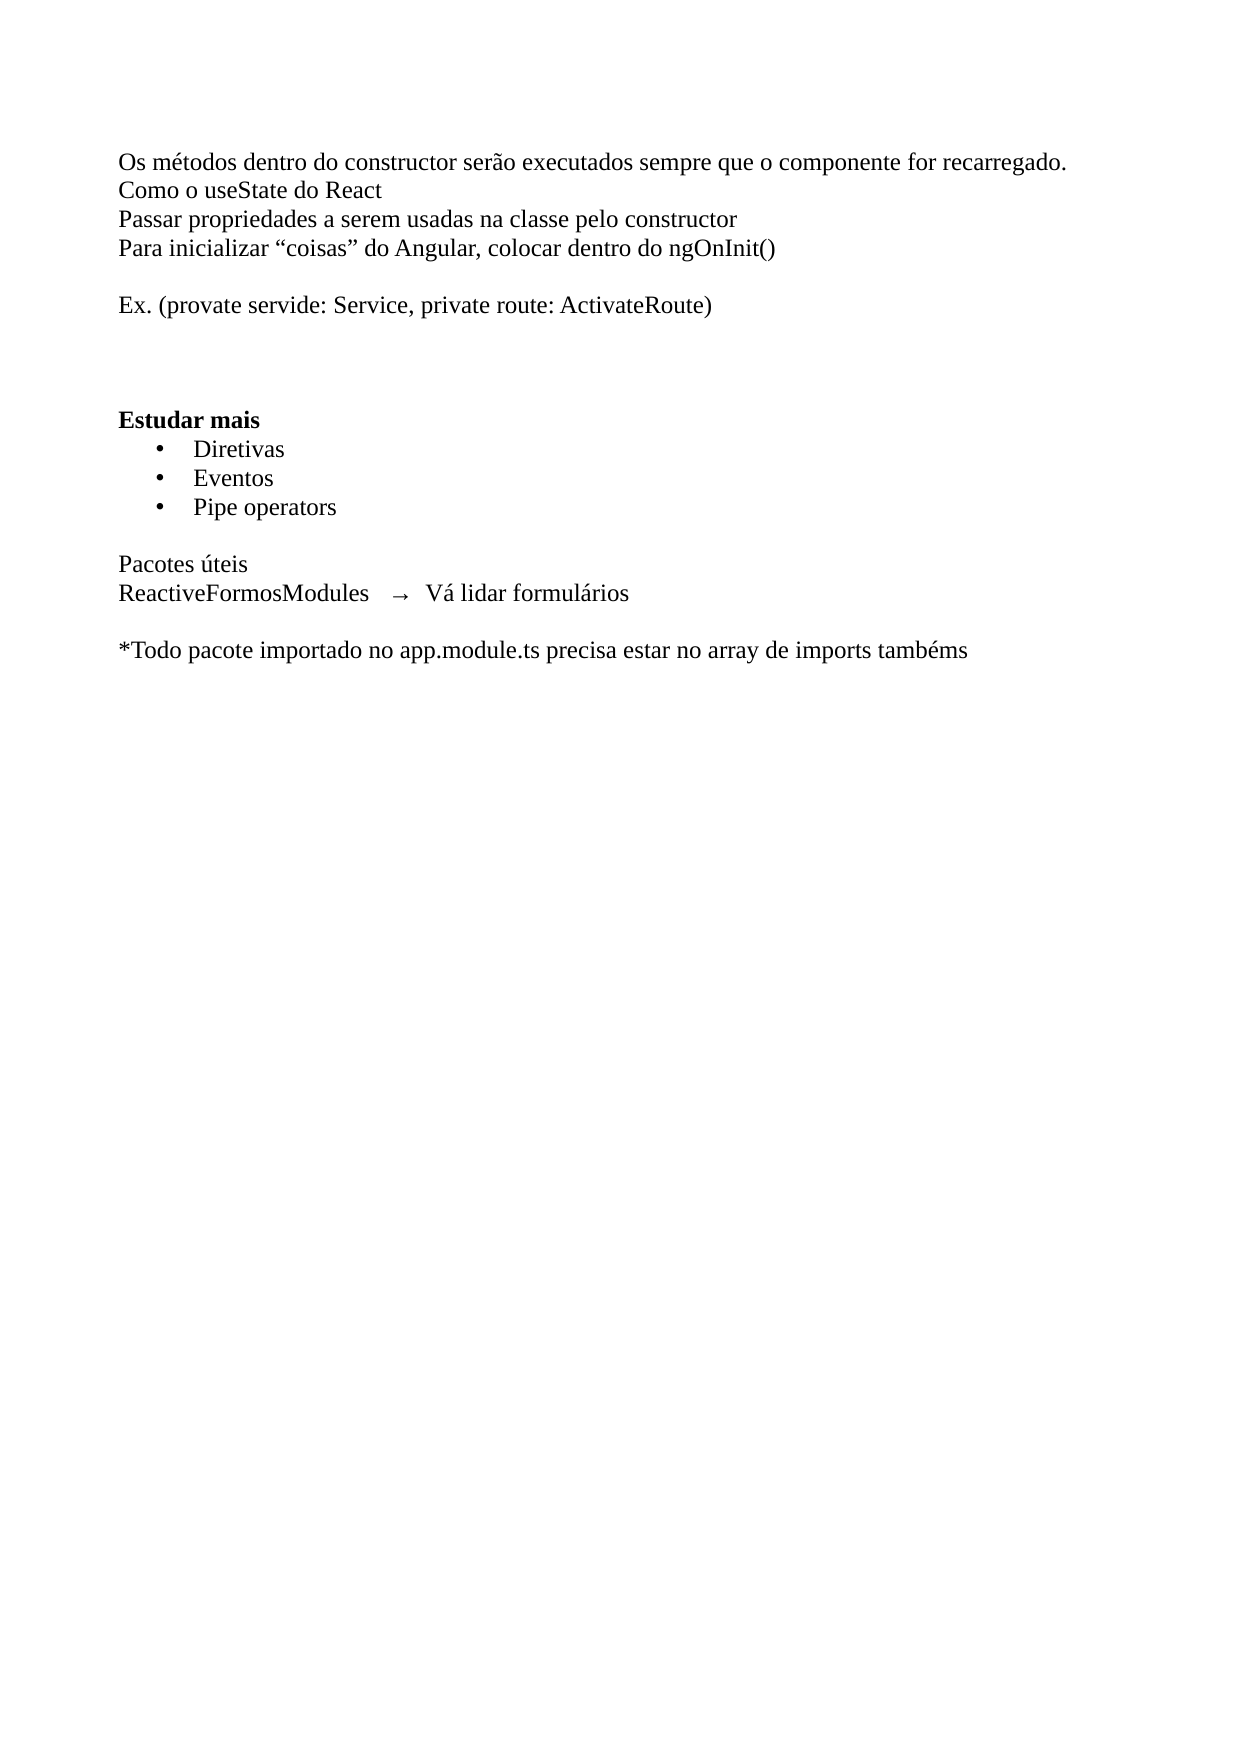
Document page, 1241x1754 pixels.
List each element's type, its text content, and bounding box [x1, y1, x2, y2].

text ReactiveFormosModules → Vá lidar formulários [118, 578, 1122, 607]
text Pacotes úteis [118, 549, 1122, 578]
text *Todo pacote importado no app.module.ts precisa estar no array de imports tambéms [118, 636, 1122, 664]
list Diretivas [156, 434, 1122, 463]
list Eventos [156, 463, 1122, 492]
text Como o useState do React [118, 176, 1122, 204]
text Para inicializar “coisas” do Angular, colocar dentro do ngOnInit() [118, 233, 1122, 262]
list Pipe operators [156, 492, 1122, 521]
text Ex. (provate servide: Service, private route: ActivateRoute) [118, 291, 1122, 319]
text Estudar mais [118, 406, 1122, 434]
text Os métodos dentro do constructor serão executados sempre que o componente for recarregado. [118, 147, 1122, 176]
text Passar propriedades a serem usadas na classe pelo constructor [118, 204, 1122, 233]
